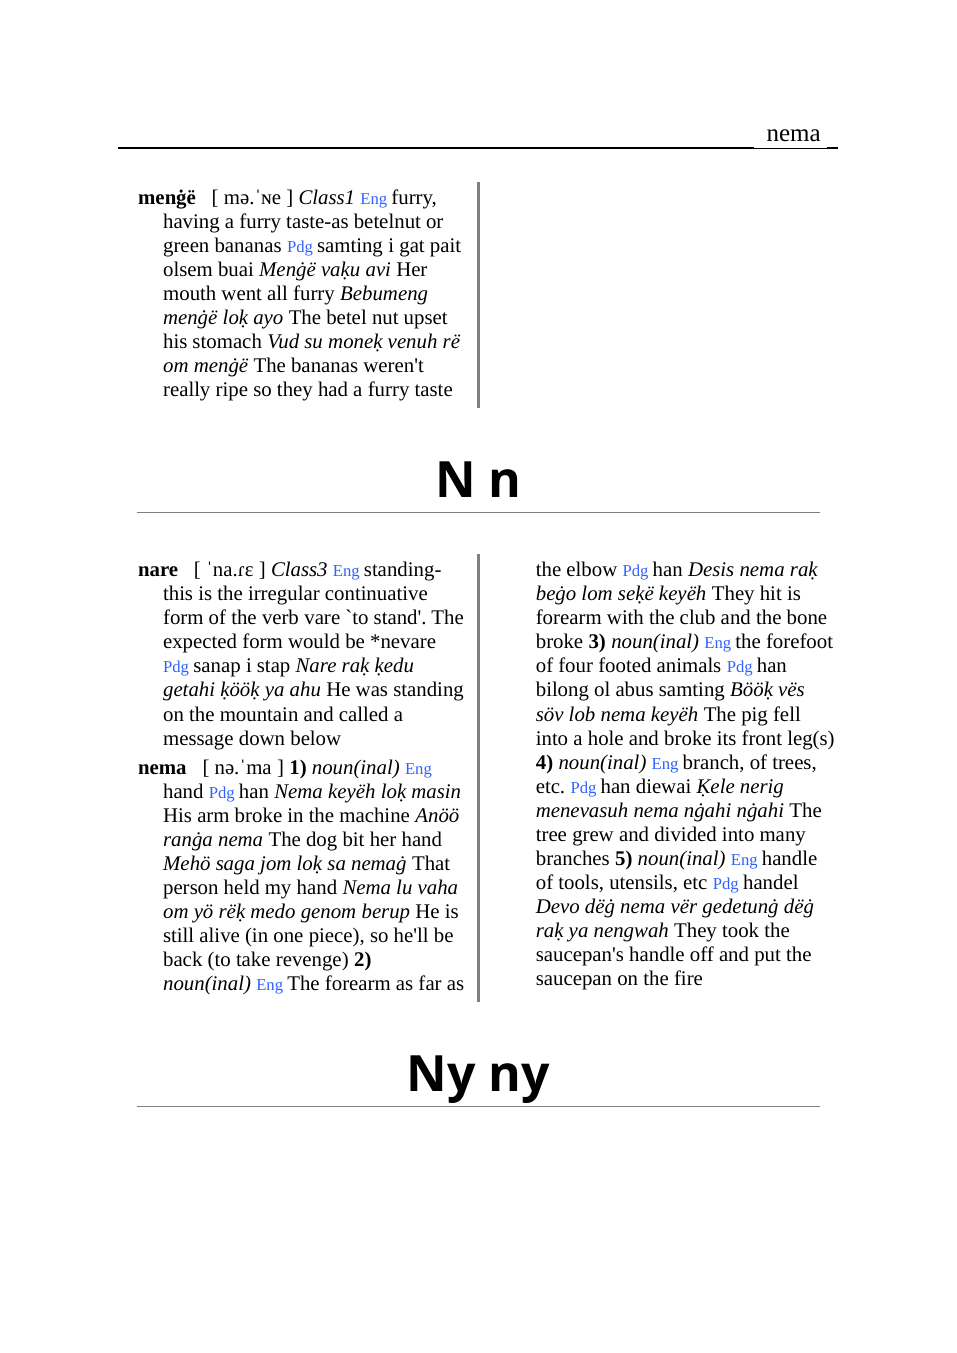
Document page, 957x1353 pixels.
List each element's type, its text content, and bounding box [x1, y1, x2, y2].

text nare [ ˈna.ɾɛ ] Class3 Eng standing-this is the irregular continuative form of the verb vare `to stand'. The expected form would be *nevare Pdg sanap i stap Nare raḳ ḳedu getahi ḳööḳ ya ahu He was standing on the mountain and called a message down below [119, 555, 465, 752]
text menġë [ mə.ˈɴe ] Class1 Eng furry, having a furry taste-as betelnut or green bananas Pdg samting i gat pait olsem buai Menġë vaḳu avi Her mouth went all furry Bebumeng menġë loḳ ayo The betel nut upset his stomach Vud su moneḳ venuh rë om menġë The bananas weren't really ripe so they had a furry taste [119, 183, 465, 406]
text nema [ nə.ˈma ] 1) noun(inal) Eng hand Pdg han Nema keyëh loḳ masin His arm broke in the machine Anöö ranġa nema The dog bit her hand Mehö saga jom loḳ sa nemaġ That person held my hand Nema lu vaha om yö rëḳ medo genom berup He is still alive (in one piece), so he'll be back (to take revenge) 2) noun(inal) Eng The forearm as far as [119, 752, 465, 999]
text Ny ny [137, 1038, 820, 1106]
text N n [137, 444, 820, 512]
text the elbow Pdg han Desis nema raḳ beġo lom seḳë keyëh They hit is forearm with the club and the bone broke 3) noun(inal) Eng the forefoot of four footed animals Pdg han bilong ol abus samting Bööḳ vës söv lob nema keyëh The pig fell into a hole and broke its front leg(s) 4) noun(inal) Eng branch, of trees, etc. Pdg han diewai Ḳele nerig menevasuh nema nġahi nġahi The tree grew and divided into many branches 5) noun(inal) Eng handle of tools, utensils, etc Pdg handel Devo dëġ nema vër gedetunġ dëġ raḳ ya nengwah They took the saucepan's handle off and put the saucepan on the fire [492, 555, 837, 994]
